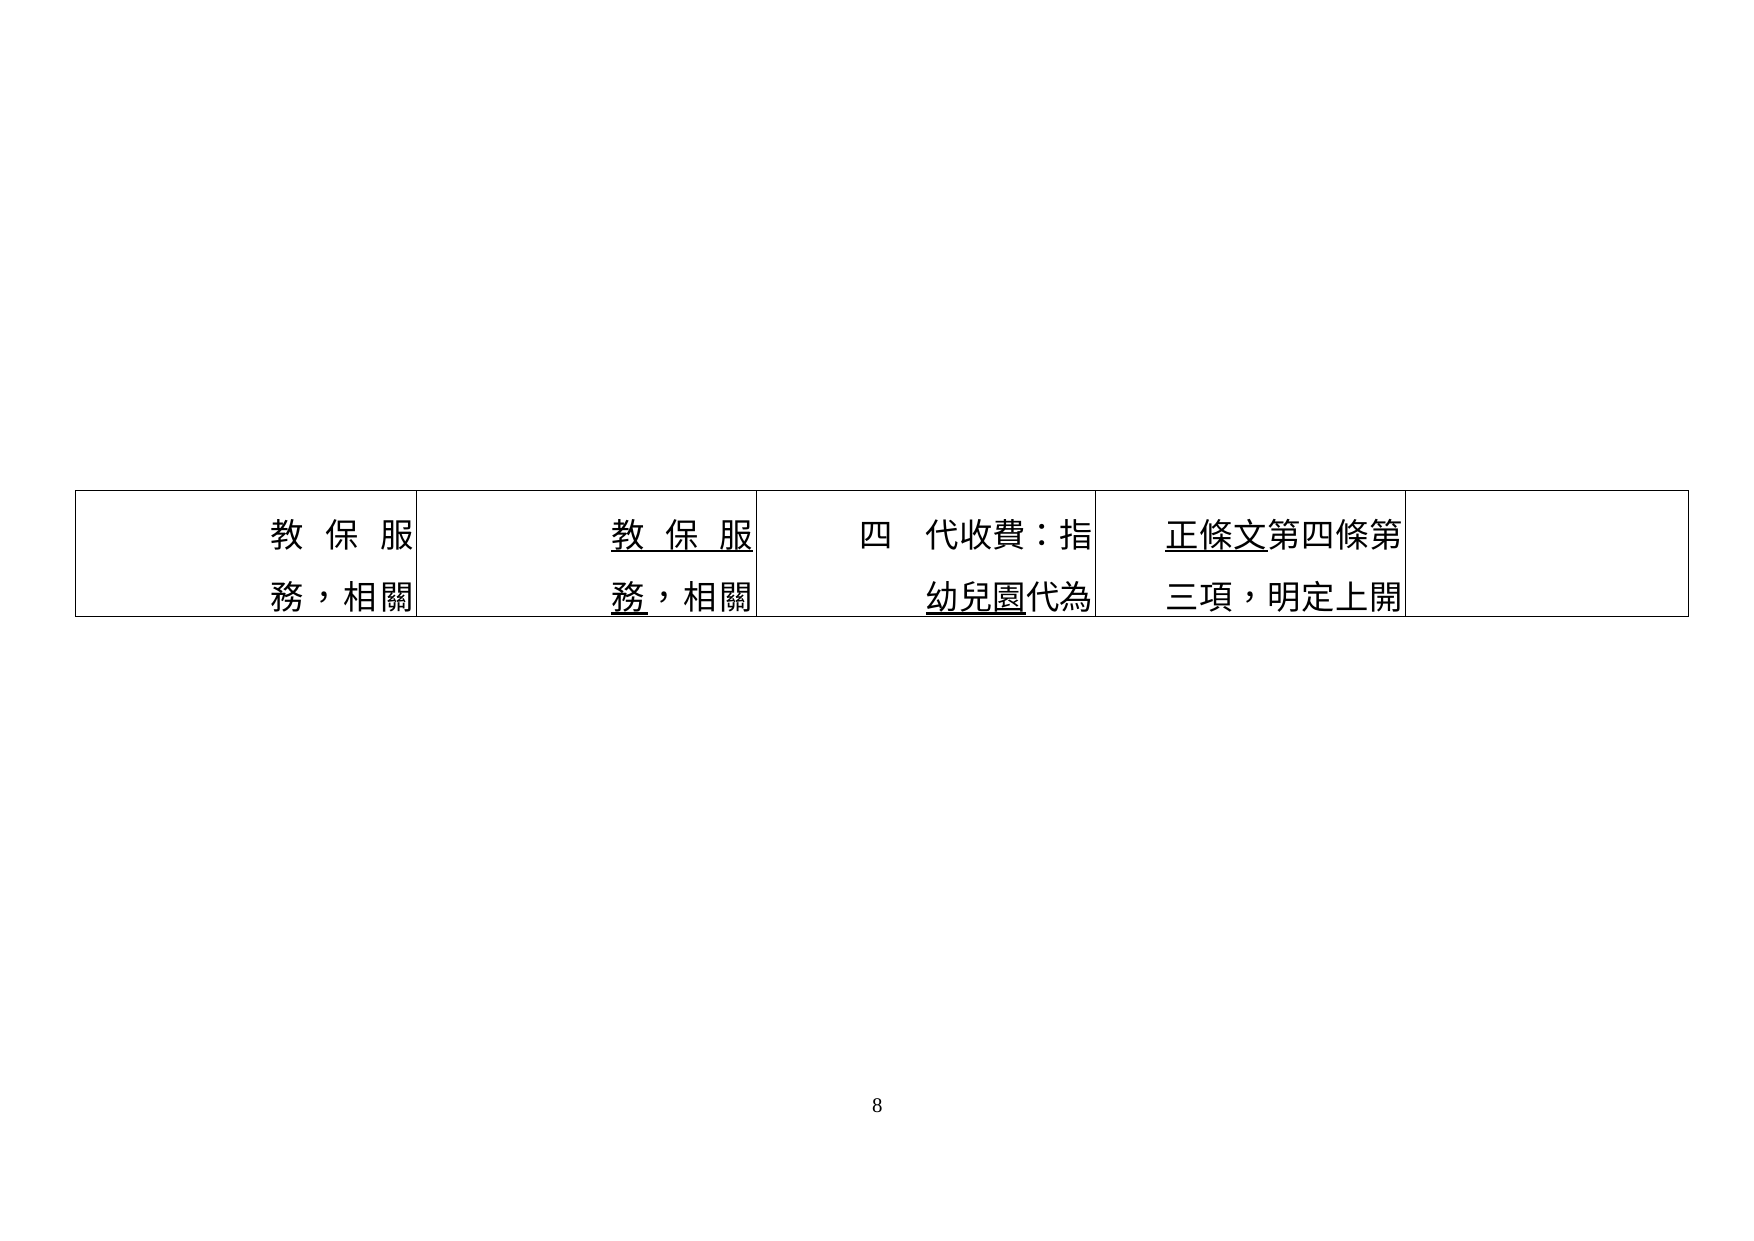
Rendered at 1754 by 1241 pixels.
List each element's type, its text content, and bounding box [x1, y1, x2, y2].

table_cell 教保服務，相關 [417, 491, 756, 616]
table_cell 正條文第四條第三項，明定上開 [1096, 491, 1405, 616]
table_cell [1406, 491, 1688, 616]
table_cell 四 代收費：指幼兒園代為 [757, 491, 1095, 616]
table_cell 教保服務，相關 [76, 491, 416, 616]
